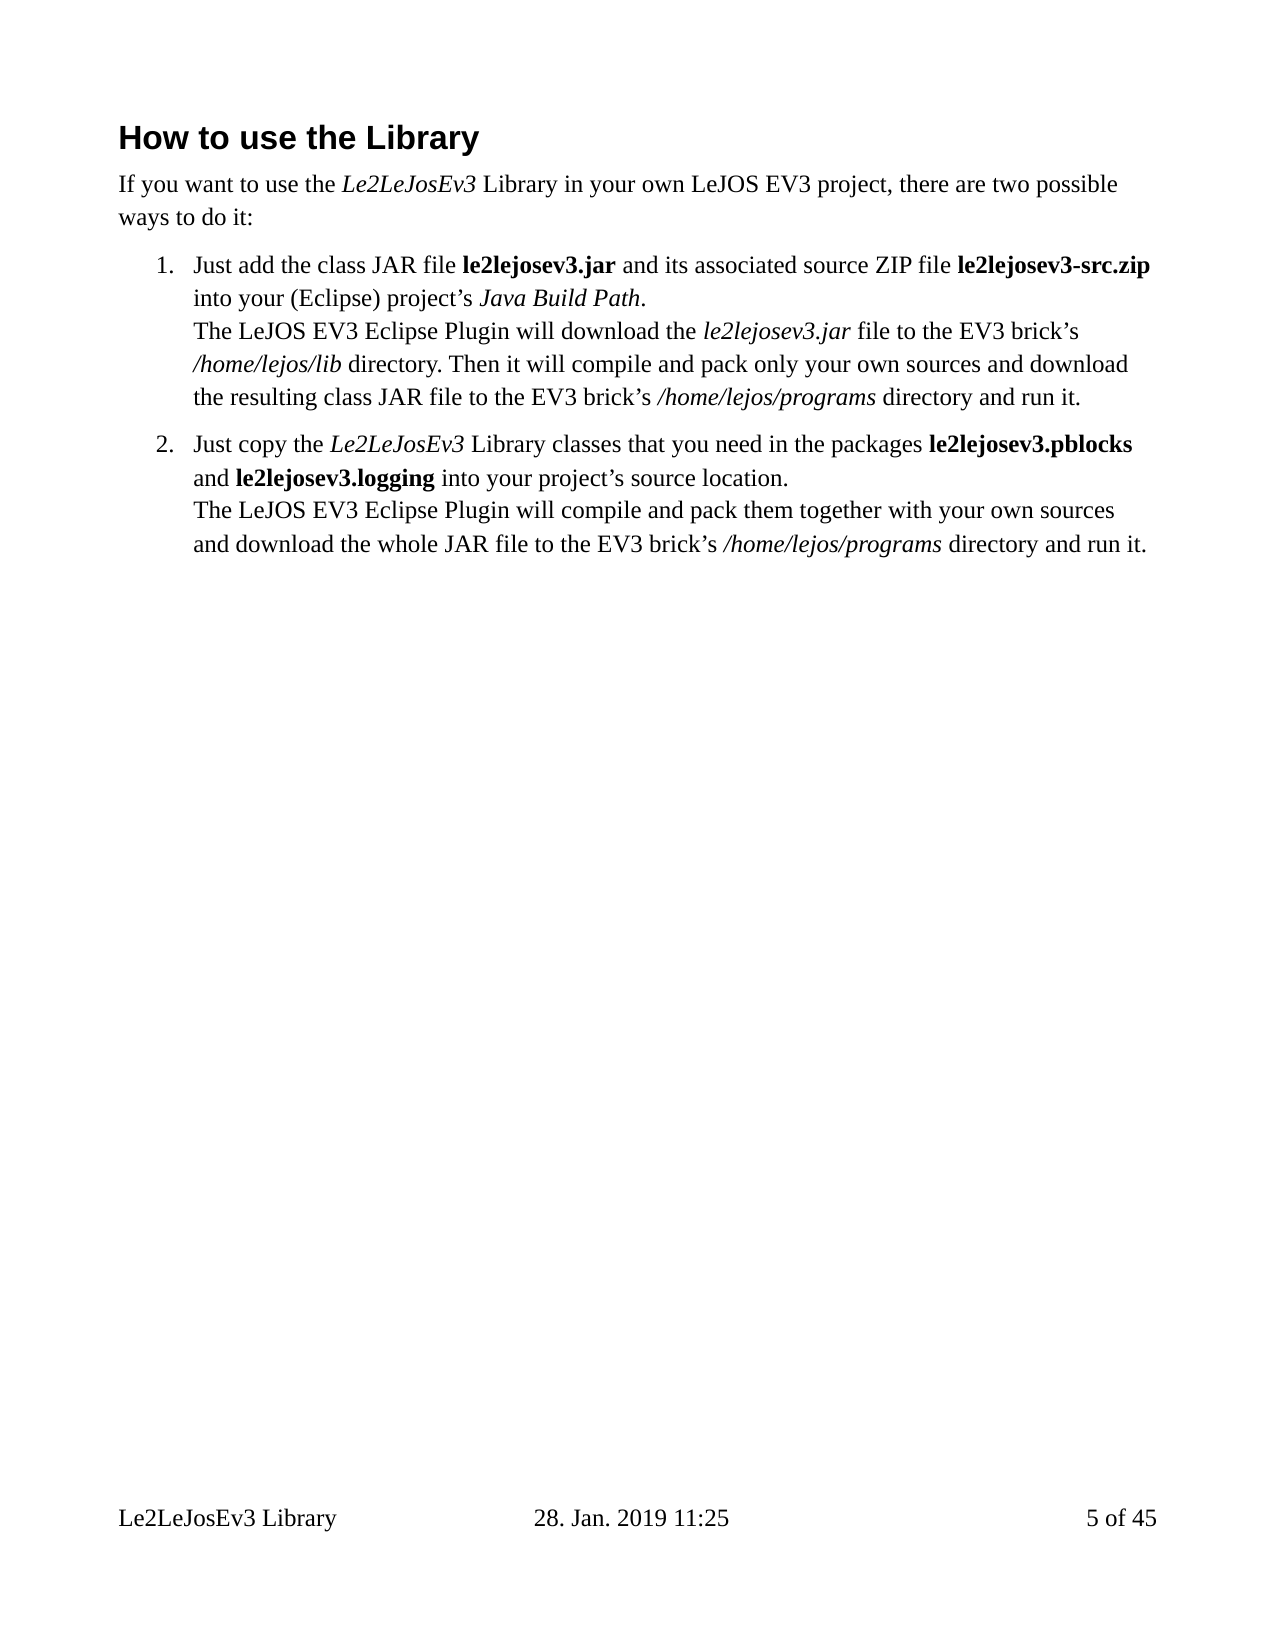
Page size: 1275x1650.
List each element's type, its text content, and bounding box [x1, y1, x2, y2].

list Just copy the Le2LeJosEv3 Library classes that you need in the packages le2lejosev3.pblocks and le2lejosev3.logging into your project’s source location. The LeJOS EV3 Eclipse Plugin will compile and pack them together with your own sources and download the whole JAR file to the EV3 brick’s /home/lejos/programs directory and run it. [156, 429, 1157, 557]
subtitle How to use the Library [118, 118, 1157, 157]
text If you want to use the Le2LeJosEv3 Library in your own LeJOS EV3 project, there are two possible ways to do it: [118, 169, 1157, 231]
list Just add the class JAR file le2lejosev3.jar and its associated source ZIP file le2lejosev3-src.zip into your (Eclipse) project’s Java Build Path. The LeJOS EV3 Eclipse Plugin will download the le2lejosev3.jar file to the EV3 brick’s /home/lejos/lib directory. Then it will compile and pack only your own sources and download the resulting class JAR file to the EV3 brick’s /home/lejos/programs directory and run it. [156, 250, 1157, 411]
